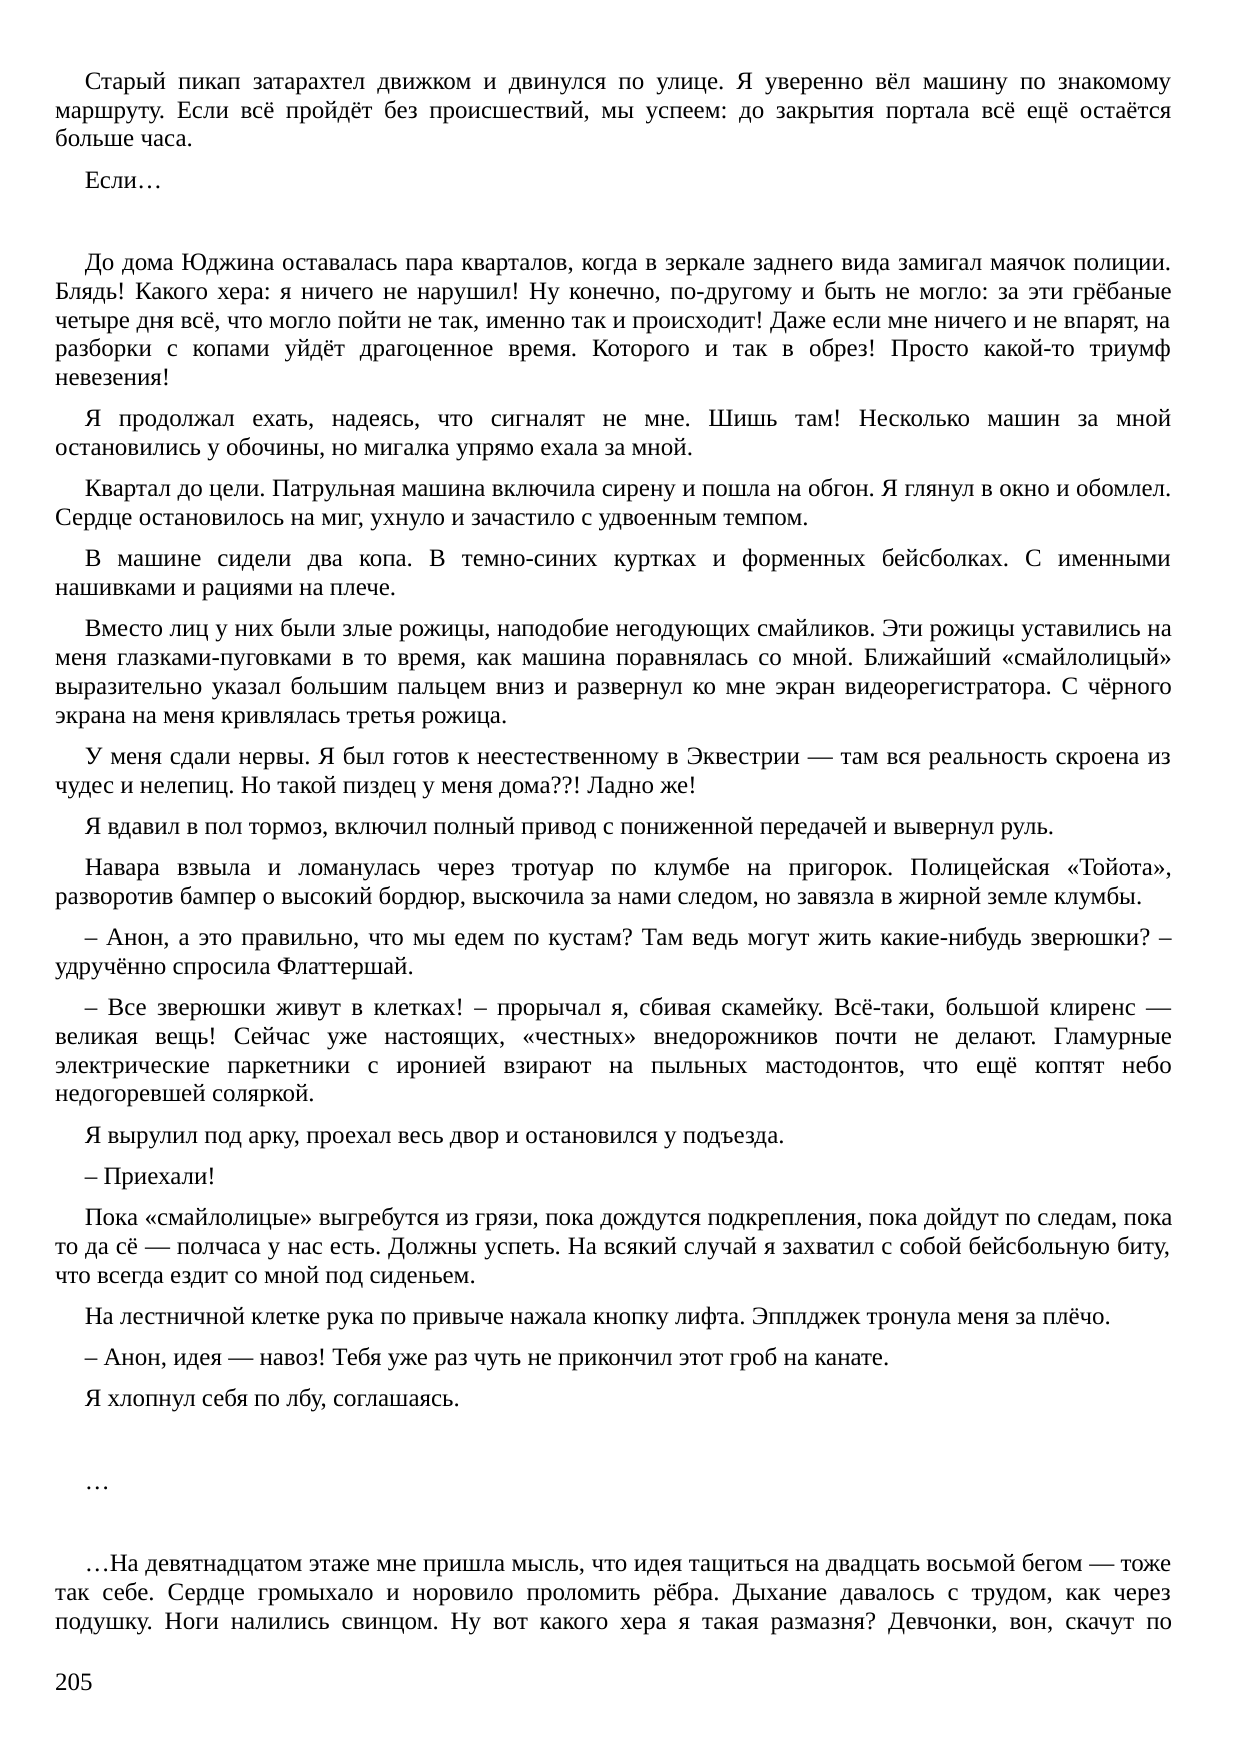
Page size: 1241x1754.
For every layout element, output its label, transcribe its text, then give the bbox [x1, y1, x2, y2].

text – Все зверюшки живут в клетках! – прорычал я, сбивая скамейку. Всё-таки, большой клиренс — великая вещь! Сейчас уже настоящих, «честных» внедорожников почти не делают. Гламурные электрические паркетники с иронией взирают на пыльных мастодонтов, что ещё коптят небо недогоревшей соляркой. [55, 992, 1173, 1107]
text Квартал до цели. Патрульная машина включила сирену и пошла на обгон. Я глянул в окно и обомлел. Сердце остановилось на миг, ухнуло и зачастило с удвоенным темпом. [55, 473, 1173, 531]
text Я вдавил в пол тормоз, включил полный привод с пониженной передачей и вывернул руль. [55, 811, 1173, 840]
text Навара взвыла и ломанулась через тротуар по клумбе на пригорок. Полицейская «Тойота», разворотив бампер о высокий бордюр, выскочила за нами следом, но завязла в жирной земле клумбы. [55, 852, 1173, 910]
text Я хлопнул себя по лбу, соглашаясь. [55, 1383, 1173, 1412]
text Старый пикап затарахтел движком и двинулся по улице. Я уверенно вёл машину по знакомому маршруту. Если всё пройдёт без происшествий, мы успеем: до закрытия портала всё ещё остаётся больше часа. [55, 66, 1173, 152]
text Если… [55, 165, 1173, 193]
text – Приехали! [55, 1161, 1173, 1190]
text …На девятнадцатом этаже мне пришла мысль, что идея тащиться на двадцать восьмой бегом — тоже так себе. Сердце громыхало и норовило проломить рёбра. Дыхание давалось с трудом, как через подушку. Ноги налились свинцом. Ну вот какого хера я такая размазня? Девчонки, вон, скачут по [55, 1548, 1173, 1635]
text Пока «смайлолицые» выгребутся из грязи, пока дождутся подкрепления, пока дойдут по следам, пока то да сё — полчаса у нас есть. Должны успеть. На всякий случай я захватил с собой бейсбольную биту, что всегда ездит со мной под сиденьем. [55, 1202, 1173, 1288]
text У меня сдали нервы. Я был готов к неестественному в Эквестрии — там вся реальность скроена из чудес и нелепиц. Но такой пиздец у меня дома??! Ладно же! [55, 741, 1173, 798]
text До дома Юджина оставалась пара кварталов, когда в зеркале заднего вида замигал маячок полиции. Блядь! Какого хера: я ничего не нарушил! Ну конечно, по-другому и быть не могло: за эти грёбаные четыре дня всё, что могло пойти не так, именно так и происходит! Даже если мне ничего и не впарят, на разборки с копами уйдёт драгоценное время. Которого и так в обрез! Просто какой-то триумф невезения! [55, 247, 1173, 391]
text Я продолжал ехать, надеясь, что сигналят не мне. Шишь там! Несколько машин за мной остановились у обочины, но мигалка упрямо ехала за мной. [55, 403, 1173, 461]
text В машине сидели два копа. В темно-синих куртках и форменных бейсболках. С именными нашивками и рациями на плече. [55, 543, 1173, 601]
text … [55, 1466, 1173, 1495]
text – Анон, идея — навоз! Тебя уже раз чуть не прикончил этот гроб на канате. [55, 1342, 1173, 1371]
text – Анон, а это правильно, что мы едем по кустам? Там ведь могут жить какие-нибудь зверюшки? – удручённо спросила Флаттершай. [55, 922, 1173, 980]
text Вместо лиц у них были злые рожицы, наподобие негодующих смайликов. Эти рожицы уставились на меня глазками-пуговками в то время, как машина поравнялась со мной. Ближайший «смайлолицый» выразительно указал большим пальцем вниз и развернул ко мне экран видеорегистратора. С чёрного экрана на меня кривлялась третья рожица. [55, 613, 1173, 728]
text Я вырулил под арку, проехал весь двор и остановился у подъезда. [55, 1120, 1173, 1148]
text На лестничной клетке рука по привыче нажала кнопку лифта. Эпплджек тронула меня за плёчо. [55, 1301, 1173, 1330]
